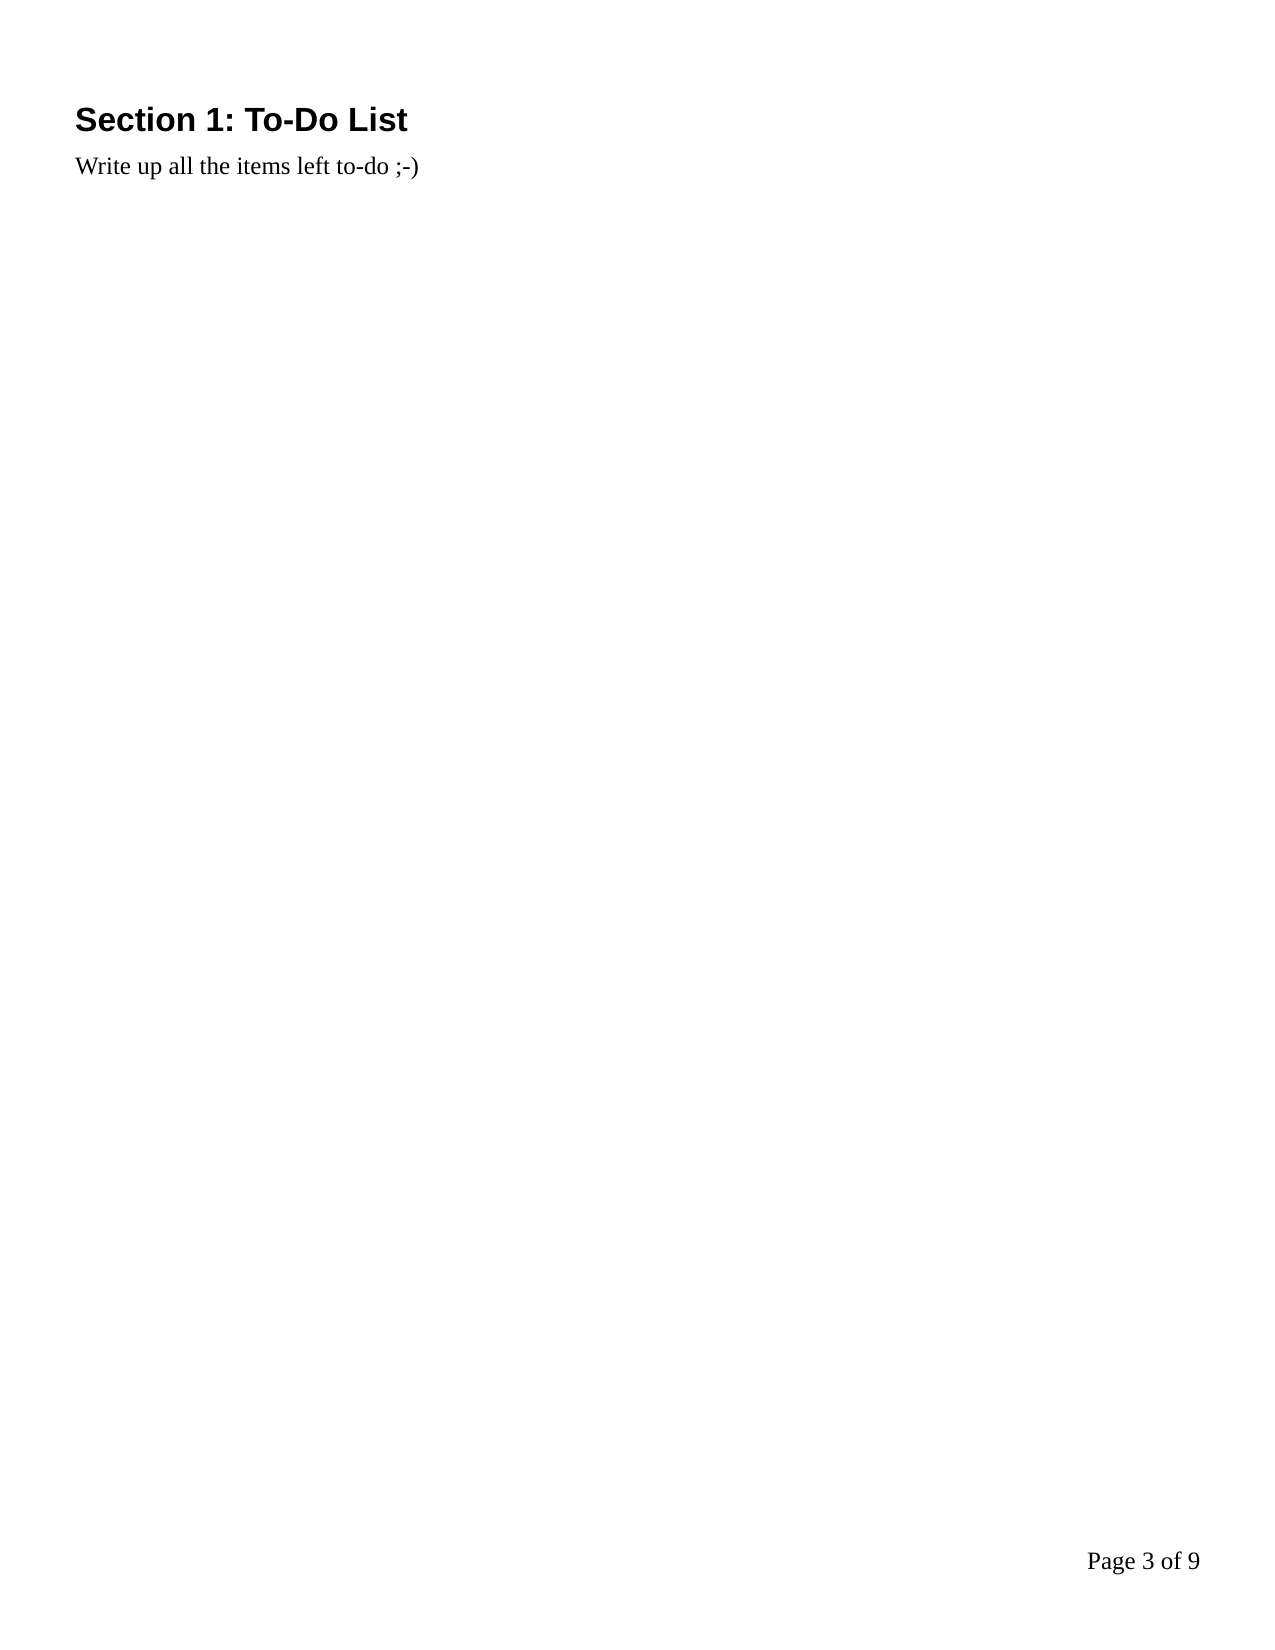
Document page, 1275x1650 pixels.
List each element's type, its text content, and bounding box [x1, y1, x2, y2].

text Write up all the items left to-do ;-) [75, 151, 1200, 180]
subtitle Section 1: To-Do List [75, 100, 1200, 139]
